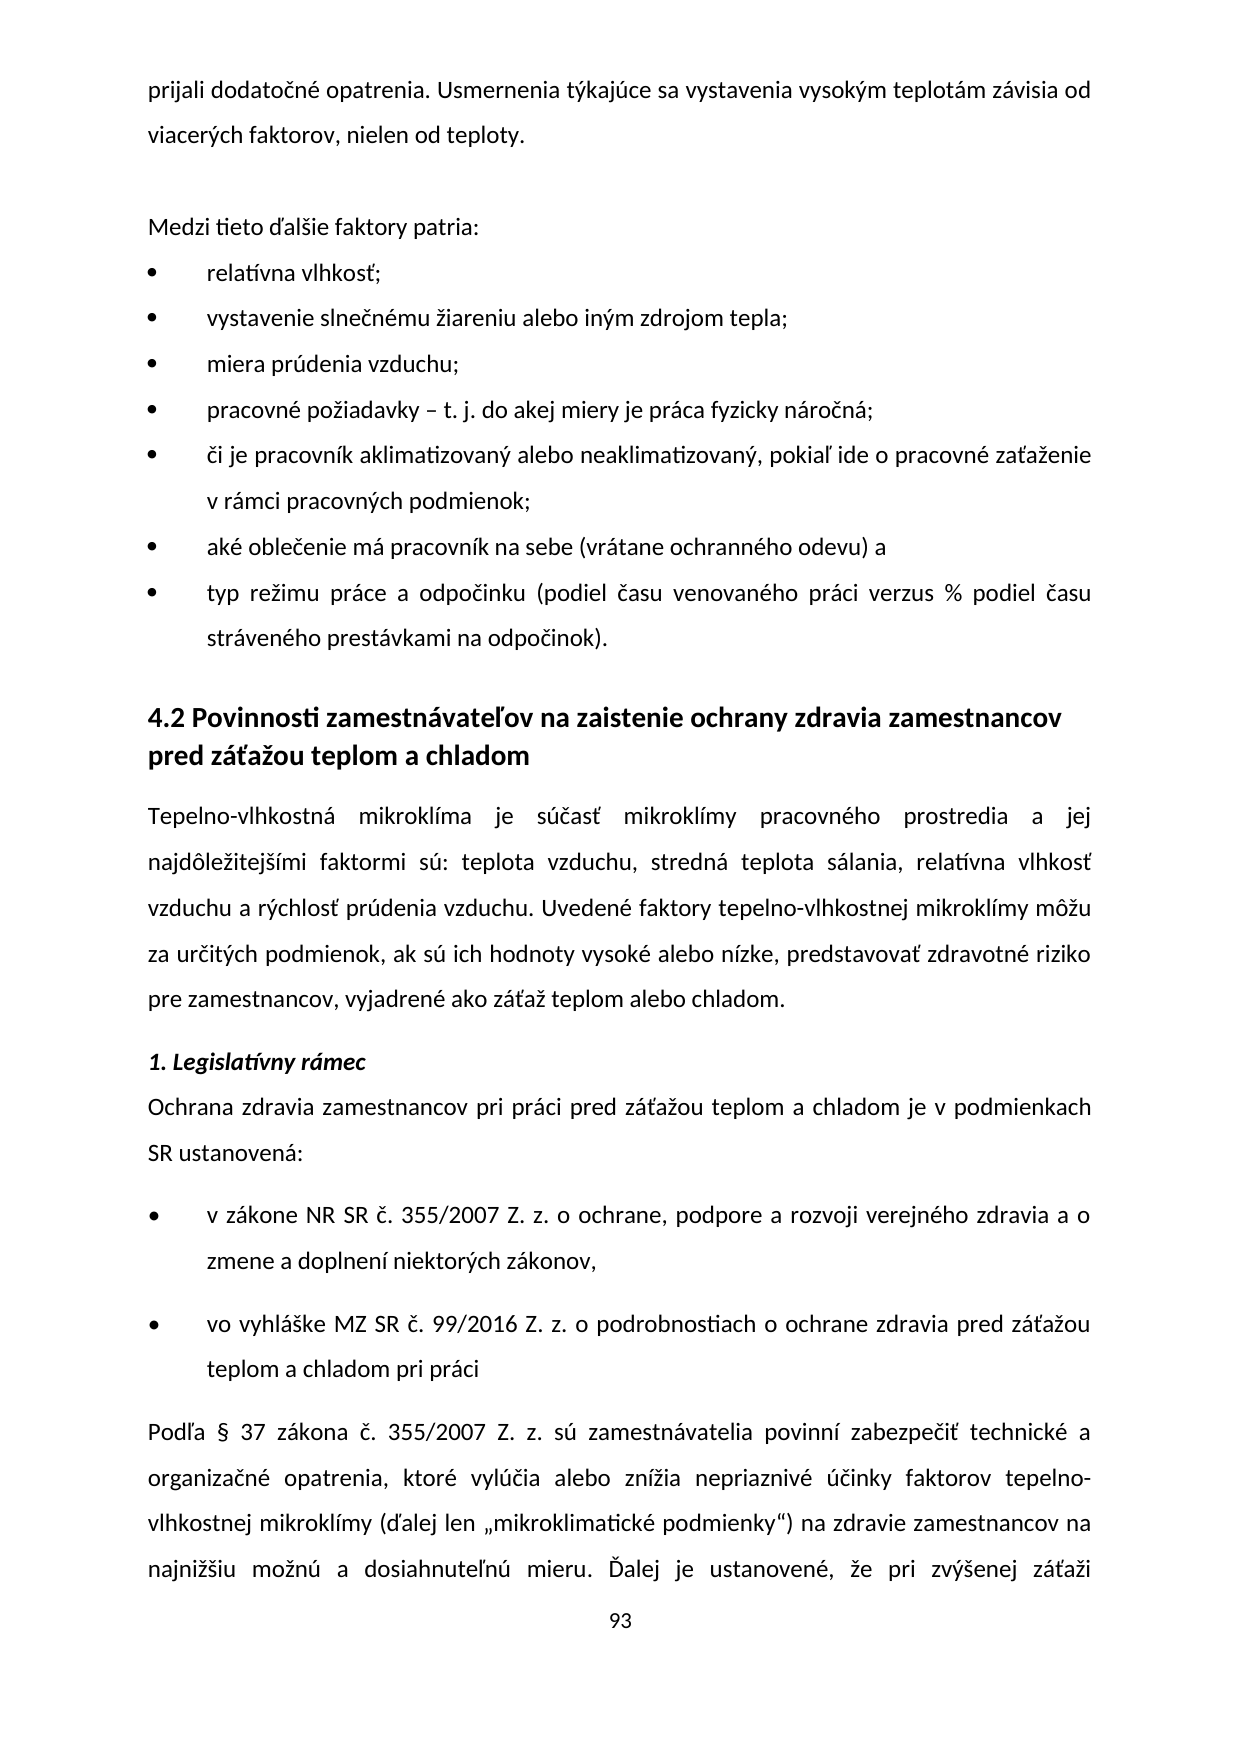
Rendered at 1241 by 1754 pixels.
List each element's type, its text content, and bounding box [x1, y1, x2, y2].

list miera prúdenia vzduchu; [148, 348, 1093, 379]
subtitle 4.2 Povinnosti zamestnávateľov na zaistenie ochrany zdravia zamestnancov pred záťažou teplom a chladom [148, 699, 1093, 773]
text Medzi tieto ďalšie faktory patria: [148, 211, 1093, 241]
list pracovné požiadavky – t. j. do akej miery je práca fyzicky náročná; [148, 394, 1093, 424]
list v zákone NR SR č. 355/2007 Z. z. o ochrane, podpore a rozvoji verejného zdravia a o zmene a doplnení niektorých zákonov, [148, 1200, 1093, 1276]
list relatívna vlhkosť; [148, 257, 1093, 287]
text Tepelno-vlhkostná mikroklíma je súčasť mikroklímy pracovného prostredia a jej najdôležitejšími faktormi sú: teplota vzduchu, stredná teplota sálania, relatívna vlhkosť vzduchu a rýchlosť prúdenia vzduchu. Uvedené faktory tepelno-vlhkostnej mikroklímy môžu za určitých podmienok, ak sú ich hodnoty vysoké alebo nízke, predstavovať zdravotné riziko pre zamestnancov, vyjadrené ako záťaž teplom alebo chladom. [148, 801, 1093, 1014]
text Ochrana zdravia zamestnancov pri práci pred záťažou teplom a chladom je v podmienkach SR ustanovená: [148, 1092, 1093, 1168]
text 1. Legislatívny rámec [148, 1046, 1093, 1076]
list vo vyhláške MZ SR č. 99/2016 Z. z. o podrobnostiach o ochrane zdravia pred záťažou teplom a chladom pri práci [148, 1308, 1093, 1384]
list typ režimu práce a odpočinku (podiel času venovaného práci verzus % podiel času stráveného prestávkami na odpočinok). [148, 577, 1093, 653]
list či je pracovník aklimatizovaný alebo neaklimatizovaný, pokiaľ ide o pracovné zaťaženie v rámci pracovných podmienok; [148, 439, 1093, 516]
text Podľa § 37 zákona č. 355/2007 Z. z. sú zamestnávatelia povinní zabezpečiť technické a organizačné opatrenia, ktoré vylúčia alebo znížia nepriaznivé účinky faktorov tepelno-vlhkostnej mikroklímy (ďalej len „mikroklimatické podmienky“) na zdravie zamestnancov na najnižšiu možnú a dosiahnuteľnú mieru. Ďalej je ustanovené, že pri zvýšenej záťaži [148, 1416, 1093, 1584]
text prijali dodatočné opatrenia. Usmernenia týkajúce sa vystavenia vysokým teplotám závisia od viacerých faktorov, nielen od teploty. [148, 74, 1093, 150]
list aké oblečenie má pracovník na sebe (vrátane ochranného odevu) a [148, 531, 1093, 562]
list vystavenie slnečnému žiareniu alebo iným zdrojom tepla; [148, 302, 1093, 333]
